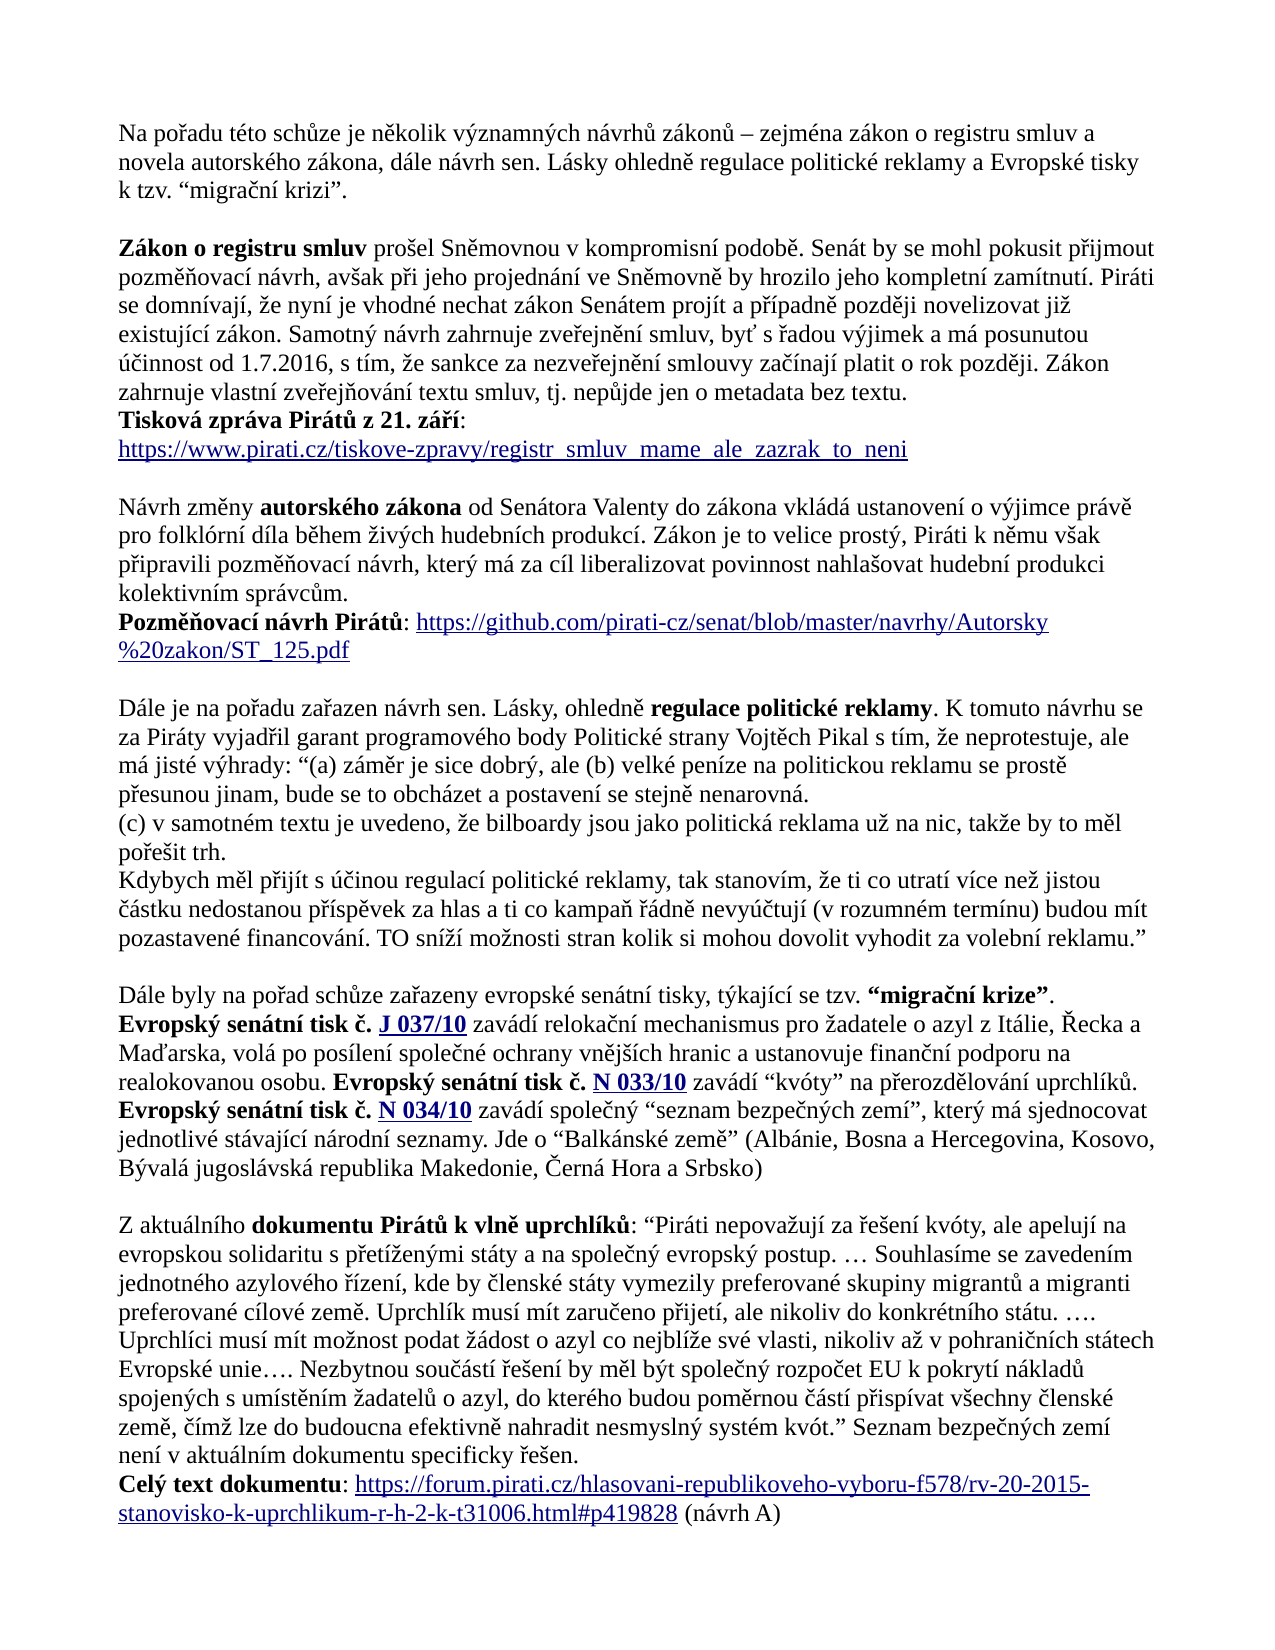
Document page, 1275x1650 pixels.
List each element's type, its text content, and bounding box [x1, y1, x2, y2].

text (c) v samotném textu je uvedeno, že bilboardy jsou jako politická reklama už na nic, takže by to měl pořešit trh. [118, 808, 1157, 866]
text Návrh změny autorského zákona od Senátora Valenty do zákona vkládá ustanovení o výjimce právě pro folklórní díla během živých hudebních produkcí. Zákon je to velice prostý, Piráti k němu však připravili pozměňovací návrh, který má za cíl liberalizovat povinnost nahlašovat hudební produkci kolektivním správcům. [118, 492, 1157, 607]
text Kdybych měl přijít s účinou regulací politické reklamy, tak stanovím, že ti co utratí více než jistou částku nedostanou příspěvek za hlas a ti co kampaň řádně nevyúčtují (v rozumném termínu) budou mít pozastavené financování. TO sníží možnosti stran kolik si mohou dovolit vyhodit za volební reklamu.” [118, 866, 1157, 952]
text Dále byly na pořad schůze zařazeny evropské senátní tisky, týkající se tzv. “migrační krize”. Evropský senátní tisk č. J 037/10 zavádí relokační mechanismus pro žadatele o azyl z Itálie, Řecka a Maďarska, volá po posílení společné ochrany vnějších hranic a ustanovuje finanční podporu na realokovanou osobu. Evropský senátní tisk č. N 033/10 zavádí “kvóty” na přerozdělování uprchlíků. Evropský senátní tisk č. N 034/10 zavádí společný “seznam bezpečných zemí”, který má sjednocovat jednotlivé stávající národní seznamy. Jde o “Balkánské země” (Albánie, Bosna a Hercegovina, Kosovo, Bývalá jugoslávská republika Makedonie, Černá Hora a Srbsko) [118, 981, 1157, 1182]
text Celý text dokumentu: https://forum.pirati.cz/hlasovani-republikoveho-vyboru-f578/rv-20-2015-stanovisko-k-uprchlikum-r-h-2-k-t31006.html#p419828 (návrh A) [118, 1469, 1157, 1527]
text Dále je na pořadu zařazen návrh sen. Lásky, ohledně regulace politické reklamy. K tomuto návrhu se za Piráty vyjadřil garant programového body Politické strany Vojtěch Pikal s tím, že neprotestuje, ale má jisté výhrady: “(a) záměr je sice dobrý, ale (b) velké peníze na politickou reklamu se prostě přesunou jinam, bude se to obcházet a postavení se stejně nenarovná. [118, 693, 1157, 808]
text Tisková zpráva Pirátů z 21. září: https://www.pirati.cz/tiskove-zpravy/registr_smluv_mame_ale_zazrak_to_neni [118, 406, 1157, 463]
text Z aktuálního dokumentu Pirátů k vlně uprchlíků: “Piráti nepovažují za řešení kvóty, ale apelují na evropskou solidaritu s přetíženými státy a na společný evropský postup. … Souhlasíme se zavedením jednotného azylového řízení, kde by členské státy vymezily preferované skupiny migrantů a migranti preferované cílové země. Uprchlík musí mít zaručeno přijetí, ale nikoliv do konkrétního státu. …. Uprchlíci musí mít možnost podat žádost o azyl co nejblíže své vlasti, nikoliv až v pohraničních státech Evropské unie…. Nezbytnou součástí řešení by měl být společný rozpočet EU k pokrytí nákladů spojených s umístěním žadatelů o azyl, do kterého budou poměrnou částí přispívat všechny členské země, čímž lze do budoucna efektivně nahradit nesmyslný systém kvót.” Seznam bezpečných zemí není v aktuálním dokumentu specificky řešen. [118, 1211, 1157, 1469]
text Na pořadu této schůze je několik významných návrhů zákonů – zejména zákon o registru smluv a novela autorského zákona, dále návrh sen. Lásky ohledně regulace politické reklamy a Evropské tisky k tzv. “migrační krizi”. [118, 118, 1157, 204]
text Pozměňovací návrh Pirátů: https://github.com/pirati-cz/senat/blob/master/navrhy/Autorsky%20zakon/ST_125.pdf [118, 607, 1157, 664]
text Zákon o registru smluv prošel Sněmovnou v kompromisní podobě. Senát by se mohl pokusit přijmout pozměňovací návrh, avšak při jeho projednání ve Sněmovně by hrozilo jeho kompletní zamítnutí. Piráti se domnívají, že nyní je vhodné nechat zákon Senátem projít a případně později novelizovat již existující zákon. Samotný návrh zahrnuje zveřejnění smluv, byť s řadou výjimek a má posunutou účinnost od 1.7.2016, s tím, že sankce za nezveřejnění smlouvy začínají platit o rok později. Zákon zahrnuje vlastní zveřejňování textu smluv, tj. nepůjde jen o metadata bez textu. [118, 233, 1157, 406]
